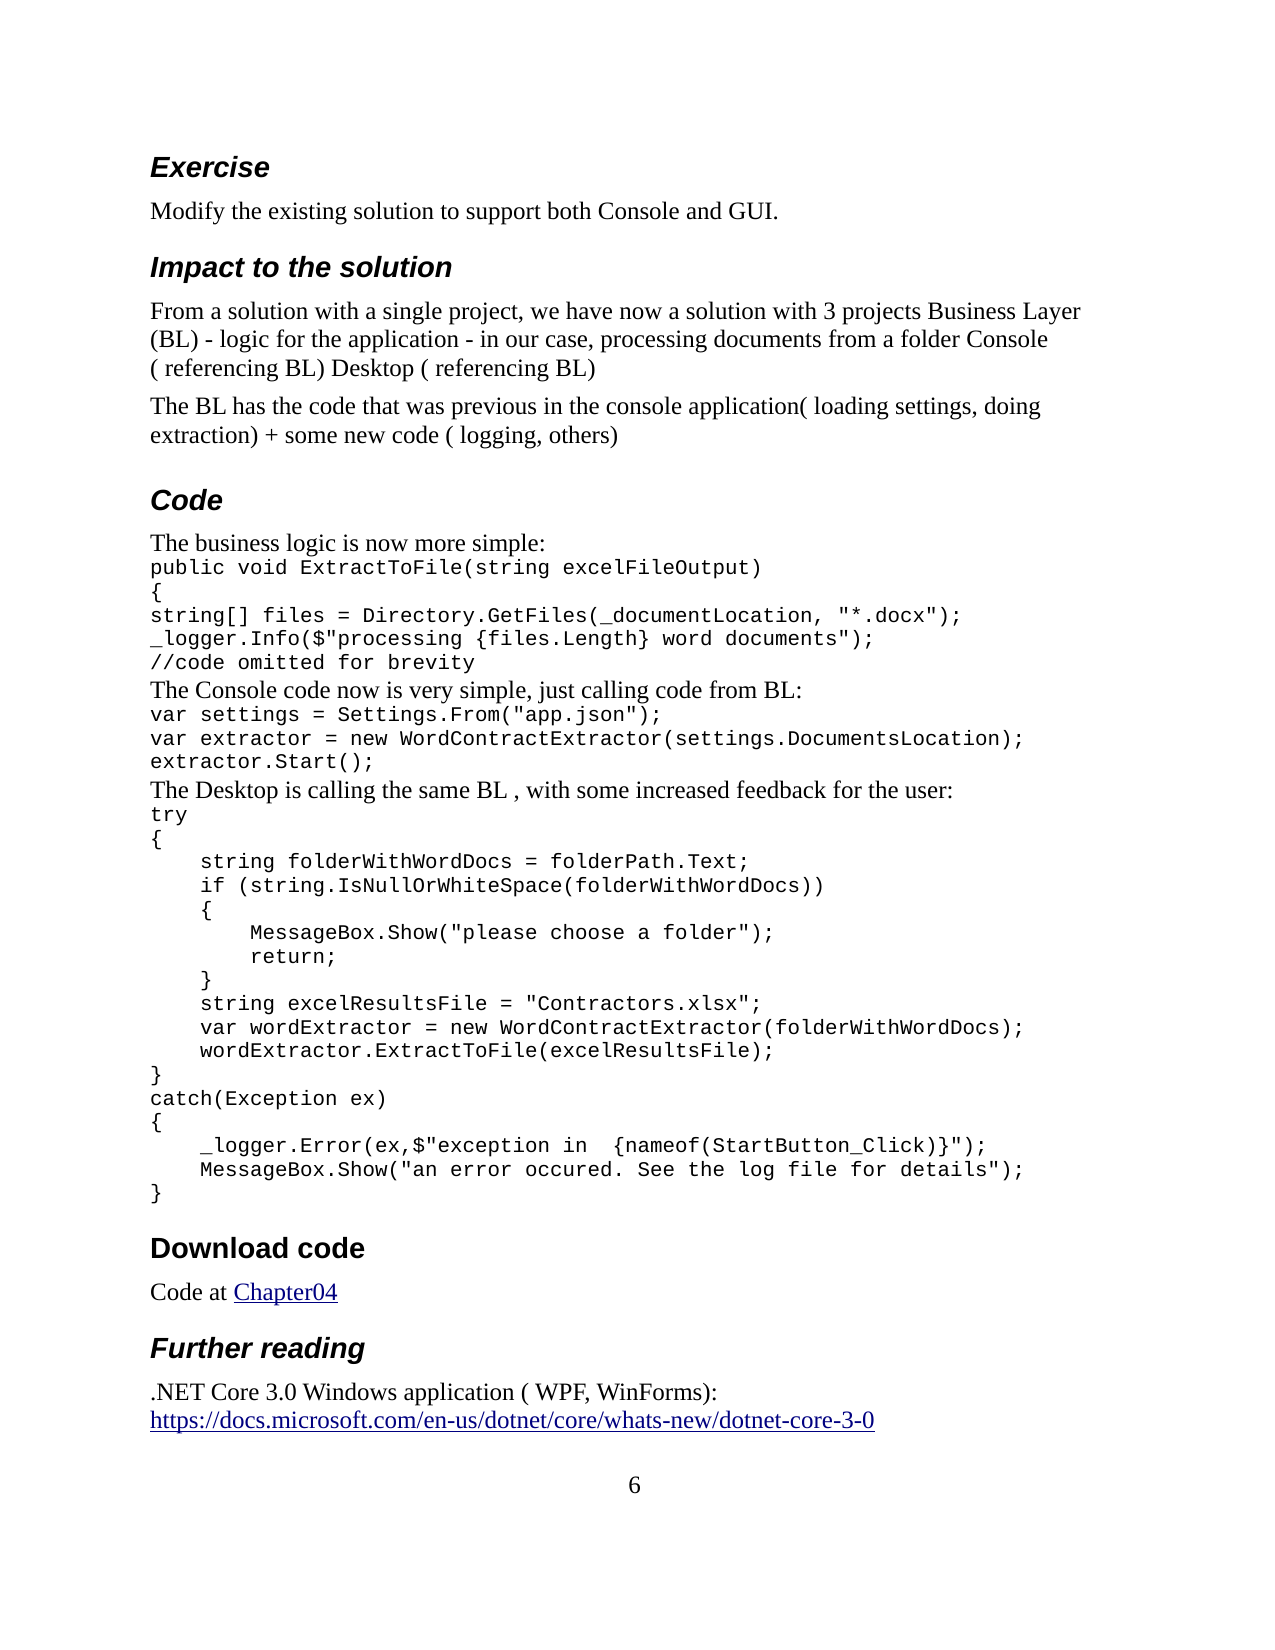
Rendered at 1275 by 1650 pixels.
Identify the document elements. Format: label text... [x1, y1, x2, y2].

text MessageBox.Show("an error occured. See the log file for details"); [150, 1159, 1125, 1182]
text _logger.Info($"processing {files.Length} word documents"); [150, 628, 1125, 652]
text string[] files = Directory.GetFiles(_documentLocation, "*.docx"); [150, 604, 1125, 628]
text return; [150, 946, 1125, 969]
text { [150, 828, 1125, 851]
text The Console code now is very simple, just calling code from BL: [150, 676, 1125, 704]
text { [150, 581, 1125, 604]
text The BL has the code that was previous in the console application( loading settings, doing extraction) + some new code ( logging, others) [150, 391, 1125, 448]
text The Desktop is calling the same BL , with some increased feedback for the user: [150, 775, 1125, 804]
text } [150, 1182, 1125, 1206]
subtitle Impact to the solution [150, 250, 1125, 283]
text var settings = Settings.From("app.json"); [150, 704, 1125, 728]
subtitle Code [150, 482, 1125, 516]
text From a solution with a single project, we have now a solution with 3 projects Business Layer (BL) - logic for the application - in our case, processing documents from a folder Console ( referencing BL) Desktop ( referencing BL) [150, 296, 1125, 382]
text Modify the existing solution to support both Console and GUI. [150, 196, 1125, 225]
text try [150, 804, 1125, 828]
text string excelResultsFile = "Contractors.xlsx"; [150, 993, 1125, 1017]
text { [150, 1111, 1125, 1135]
text extractor.Start(); [150, 752, 1125, 775]
subtitle Exercise [150, 150, 1125, 183]
text The business logic is now more simple: [150, 528, 1125, 557]
text Code at Chapter04 [150, 1277, 1125, 1306]
text //code omitted for brevity [150, 652, 1125, 676]
text _logger.Error(ex,$"exception in {nameof(StartButton_Click)}"); [150, 1135, 1125, 1159]
text } [150, 1064, 1125, 1088]
subtitle Further reading [150, 1331, 1125, 1364]
text .NET Core 3.0 Windows application ( WPF, WinForms): https://docs.microsoft.com/en-us/dotnet/core/whats-new/dotnet-core-3-0 [150, 1377, 1125, 1434]
text if (string.IsNullOrWhiteSpace(folderWithWordDocs)) [150, 875, 1125, 898]
text { [150, 898, 1125, 922]
text var wordExtractor = new WordContractExtractor(folderWithWordDocs); [150, 1017, 1125, 1040]
text var extractor = new WordContractExtractor(settings.DocumentsLocation); [150, 728, 1125, 752]
text public void ExtractToFile(string excelFileOutput) [150, 557, 1125, 581]
text catch(Exception ex) [150, 1088, 1125, 1111]
text MessageBox.Show("please choose a folder"); [150, 922, 1125, 946]
text wordExtractor.ExtractToFile(excelResultsFile); [150, 1040, 1125, 1064]
text } [150, 969, 1125, 993]
subtitle Download code [150, 1231, 1125, 1264]
text string folderWithWordDocs = folderPath.Text; [150, 851, 1125, 875]
